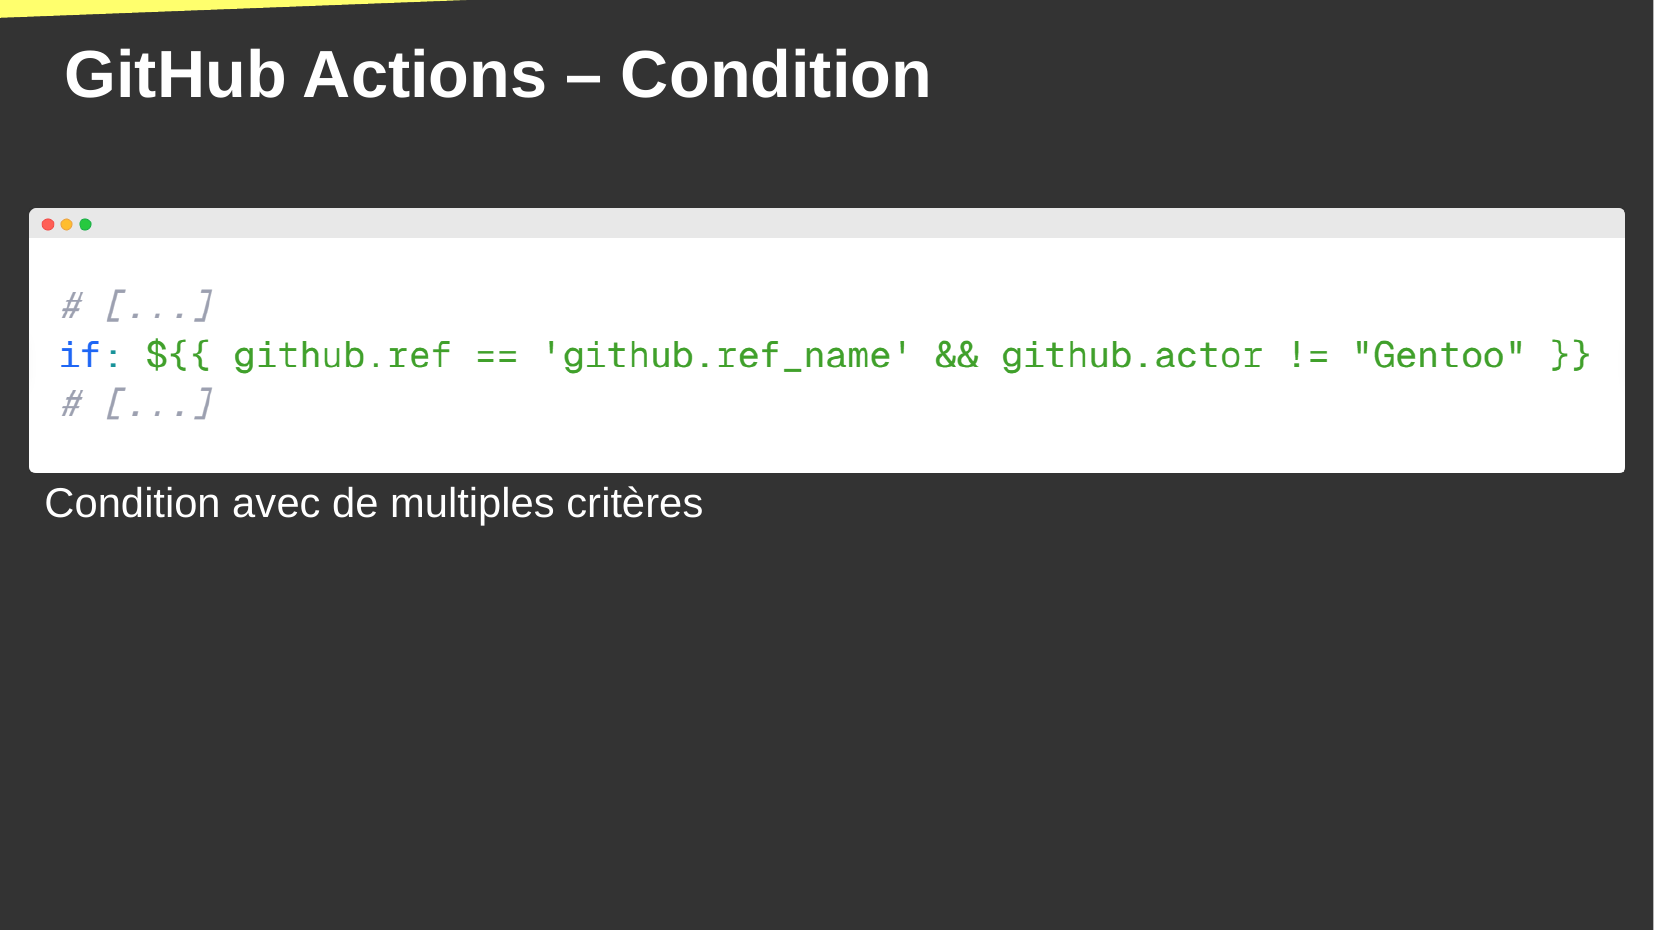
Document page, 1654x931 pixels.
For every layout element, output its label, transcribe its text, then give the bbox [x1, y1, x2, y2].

text_box Condition avec de multiples critères [29, 473, 1412, 534]
picture [29, 208, 1625, 473]
title GitHub Actions – Condition [64, 37, 1577, 119]
text_box [0, 0, 467, 18]
